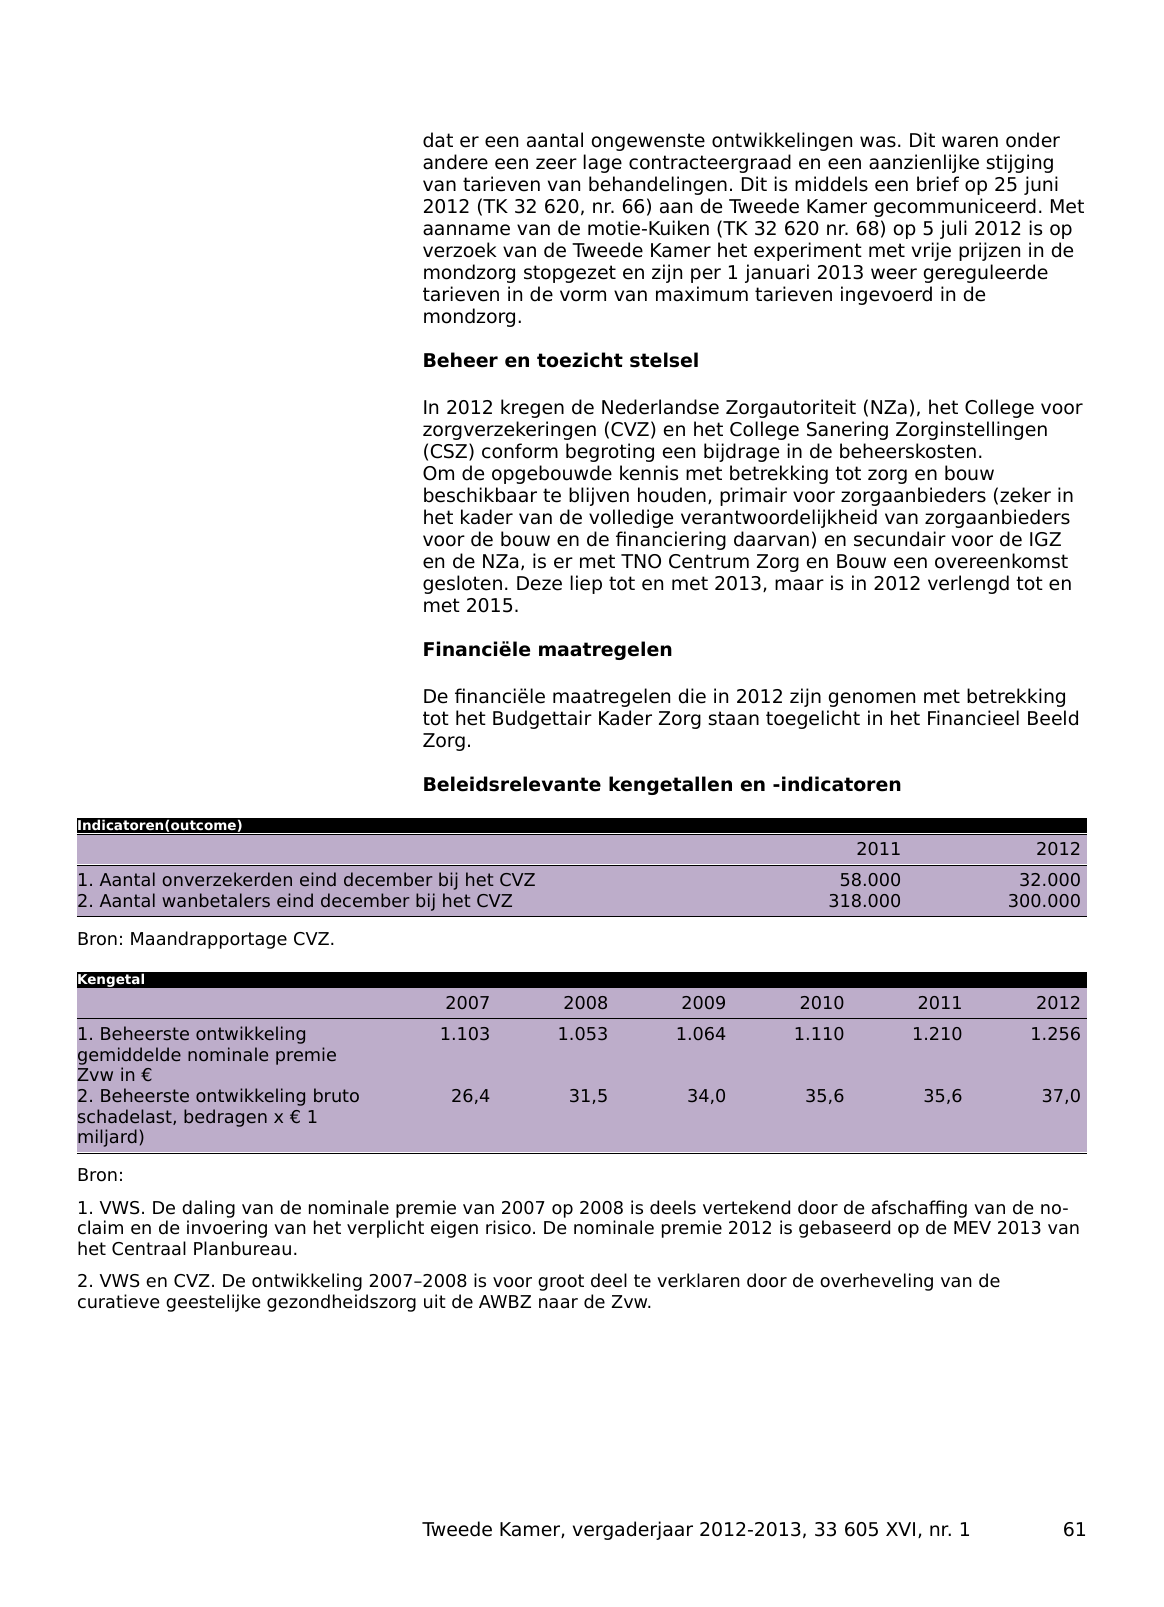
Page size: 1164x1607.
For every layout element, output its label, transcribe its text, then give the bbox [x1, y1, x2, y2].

table_cell 2007 [378, 988, 496, 1018]
table_cell 2011 [850, 988, 968, 1018]
table_cell 34,0 [614, 1086, 732, 1152]
table_cell 1. Beheerste ontwikkeling gemiddelde nominale premie Zvw in € [77, 1019, 378, 1086]
table_cell 35,6 [732, 1086, 850, 1152]
table_cell 1.210 [850, 1019, 968, 1086]
table_cell 58.000 [728, 866, 907, 891]
text dat er een aantal ongewenste ontwikkelingen was. Dit waren onder andere een zeer lage contracteergraad en een aanzienlijke stijging van tarieven van behandelingen. Dit is middels een brief op 25 juni 2012 (TK 32 620, nr. 66) aan de Tweede Kamer gecommuniceerd. Met aanname van de motie-Kuiken (TK 32 620 nr. 68) op 5 juli 2012 is op verzoek van de Tweede Kamer het experiment met vrije prijzen in de mondzorg stopgezet en zijn per 1 januari 2013 weer gereguleerde tarieven in de vorm van maximum tarieven ingevoerd in de mondzorg. [422, 130, 1087, 328]
subtitle Beheer en toezicht stelsel [422, 350, 1087, 372]
text In 2012 kregen de Nederlandse Zorgautoriteit (NZa), het College voor zorgverzekeringen (CVZ) en het College Sanering Zorginstellingen (CSZ) conform begroting een bijdrage in de beheerskosten. [422, 397, 1087, 463]
table_cell [77, 988, 378, 1018]
table_cell 32.000 [907, 866, 1087, 891]
table_cell 318.000 [728, 891, 907, 916]
table_cell [77, 835, 727, 864]
table_cell 35,6 [850, 1086, 968, 1152]
table_cell 1.256 [969, 1019, 1087, 1086]
table_cell Bron: 1. VWS. De daling van de nominale premie van 2007 op 2008 is deels vertekend door de afschaffing van de no-claim en de invoering van het verplicht eigen risico. De nominale premie 2012 is gebaseerd op de MEV 2013 van het Centraal Planbureau. 2. VWS en CVZ. De ontwikkeling 2007–2008 is voor groot deel te verklaren door de overheveling van de curatieve geestelijke gezondheidszorg uit de AWBZ naar de Zvw. [77, 1154, 1087, 1313]
table_cell 37,0 [969, 1086, 1087, 1152]
text Om de opgebouwde kennis met betrekking tot zorg en bouw beschikbaar te blijven houden, primair voor zorgaanbieders (zeker in het kader van de volledige verantwoordelijkheid van zorgaanbieders voor de bouw en de financiering daarvan) en secundair voor de IGZ en de NZa, is er met TNO Centrum Zorg en Bouw een overeenkomst gesloten. Deze liep tot en met 2013, maar is in 2012 verlengd tot en met 2015. [422, 463, 1087, 617]
table_cell 2. Beheerste ontwikkeling bruto schadelast, bedragen x € 1 miljard) [77, 1086, 378, 1152]
table_cell 2012 [907, 835, 1087, 864]
table_cell 2. Aantal wanbetalers eind december bij het CVZ [77, 891, 727, 916]
table_cell 1.064 [614, 1019, 732, 1086]
table_header Kengetal [77, 972, 1087, 987]
table_cell 2010 [732, 988, 850, 1018]
table_cell 1.103 [378, 1019, 496, 1086]
table_header Indicatoren(outcome) [77, 818, 1087, 833]
table_cell 300.000 [907, 891, 1087, 916]
table_cell 2008 [496, 988, 614, 1018]
table_cell 1.110 [732, 1019, 850, 1086]
table_cell 1.053 [496, 1019, 614, 1086]
table_cell 1. Aantal onverzekerden eind december bij het CVZ [77, 866, 727, 891]
table_cell 2012 [969, 988, 1087, 1018]
table_cell 31,5 [496, 1086, 614, 1152]
table_cell 2009 [614, 988, 732, 1018]
table_cell 26,4 [378, 1086, 496, 1152]
subtitle Beleidsrelevante kengetallen en -indicatoren [422, 774, 1087, 796]
table_cell 2011 [728, 835, 907, 864]
subtitle Financiële maatregelen [422, 639, 1087, 661]
text De financiële maatregelen die in 2012 zijn genomen met betrekking tot het Budgettair Kader Zorg staan toegelicht in het Financieel Beeld Zorg. [422, 686, 1087, 752]
table_cell Bron: Maandrapportage CVZ. [77, 917, 1087, 950]
